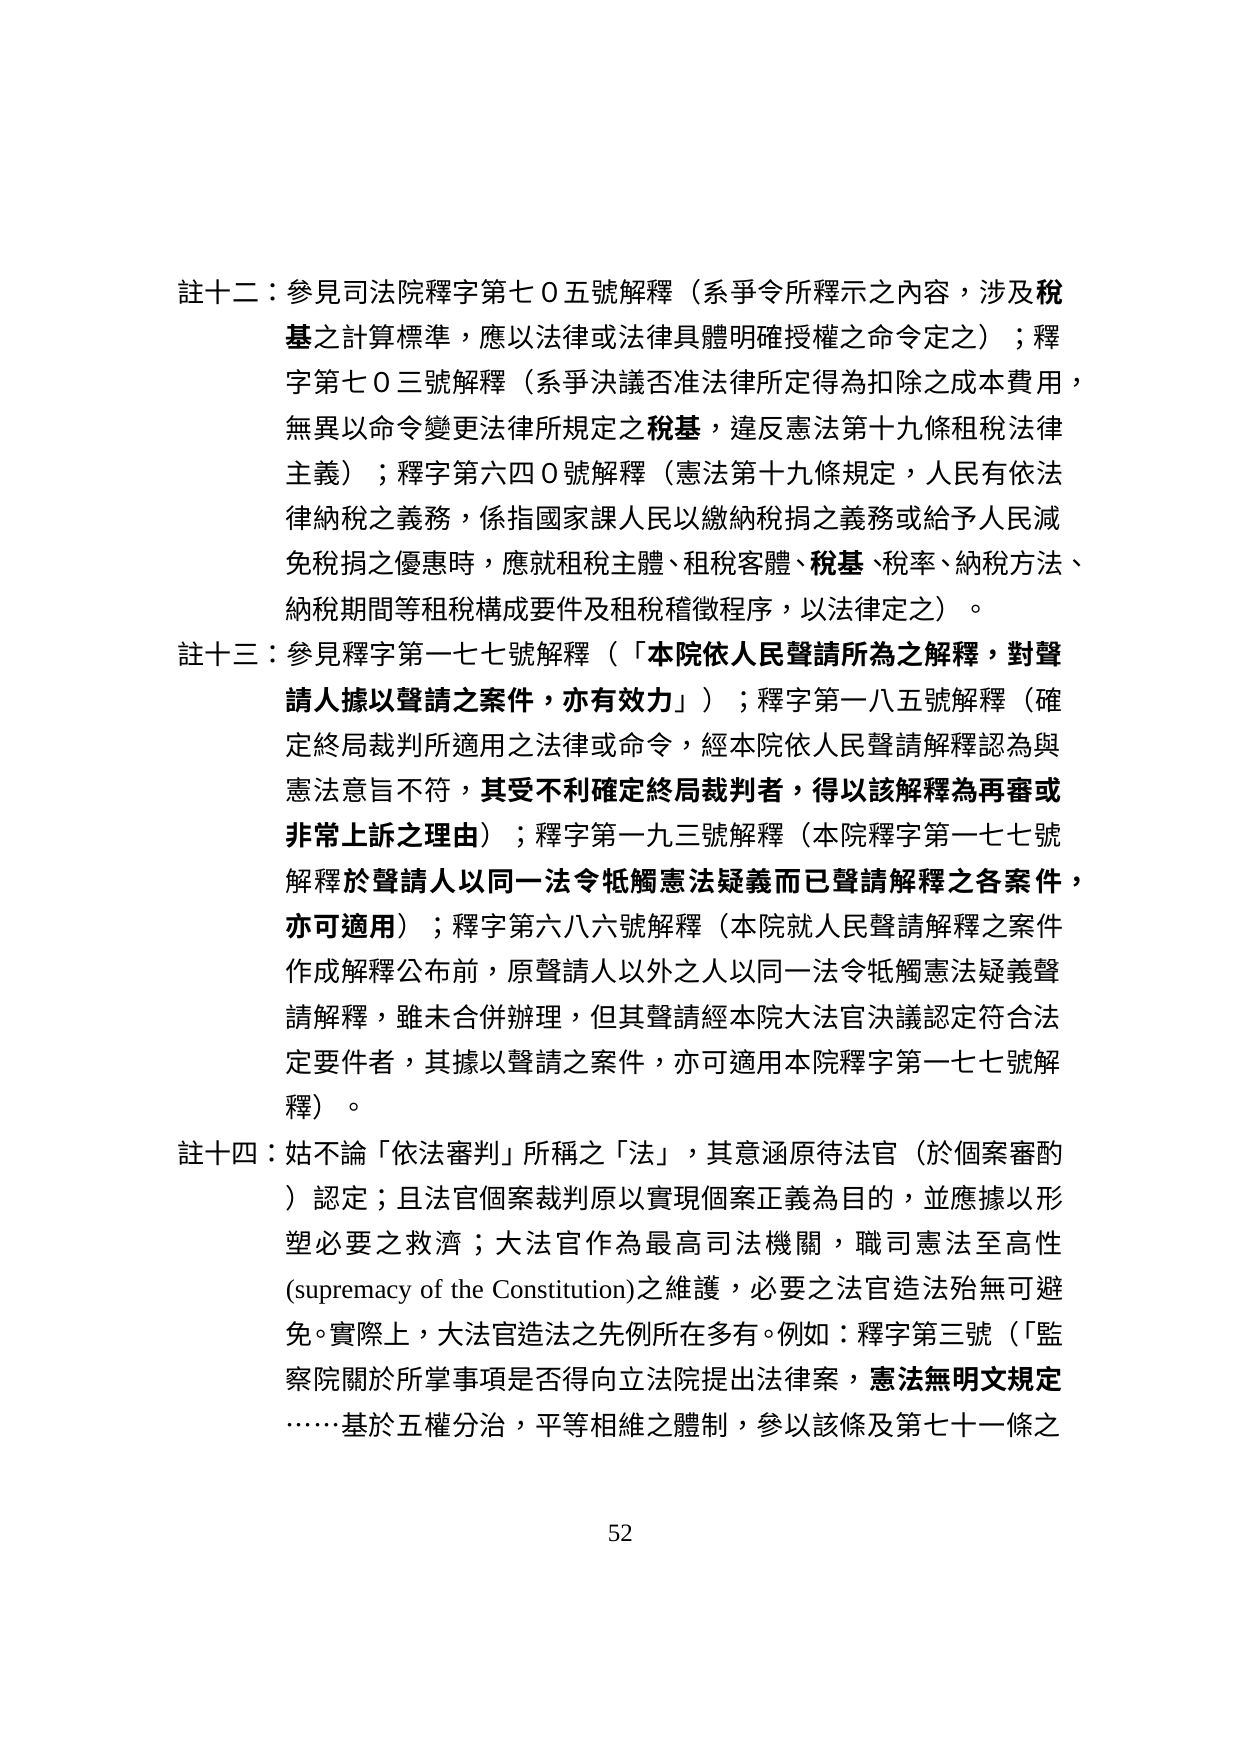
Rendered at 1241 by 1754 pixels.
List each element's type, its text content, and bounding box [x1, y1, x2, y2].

text 註十三：參見釋字第一七七號解釋（「本院依人民聲請所為之解釋，對聲請人據以聲請之案件，亦有效力」）；釋字第一八五號解釋（確定終局裁判所適用之法律或命令，經本院依人民聲請解釋認為與憲法意旨不符，其受不利確定終局裁判者，得以該解釋為再審或非常上訴之理由）；釋字第一九三號解釋（本院釋字第一七七號解釋於聲請人以同一法令牴觸憲法疑義而已聲請解釋之各案件，亦可適用）；釋字第六八六號解釋（本院就人民聲請解釋之案件作成解釋公布前，原聲請人以外之人以同一法令牴觸憲法疑義聲請解釋，雖未合併辦理，但其聲請經本院大法官決議認定符合法定要件者，其據以聲請之案件，亦可適用本院釋字第一七七號解釋）。 [177, 628, 1063, 1127]
text 註十二：參見司法院釋字第七０五號解釋（系爭令所釋示之內容，涉及稅基之計算標準，應以法律或法律具體明確授權之命令定之）；釋字第七０三號解釋（系爭決議否准法律所定得為扣除之成本費用，無異以命令變更法律所規定之稅基，違反憲法第十九條租稅法律主義）；釋字第六四０號解釋（憲法第十九條規定，人民有依法律納稅之義務，係指國家課人民以繳納稅捐之義務或給予人民減免稅捐之優惠時，應就租稅主體、租稅客體、稅基、稅率、納稅方法、納稅期間等租稅構成要件及租稅稽徵程序，以法律定之）。 [177, 266, 1063, 628]
text 註十四：姑不論「依法審判」所稱之「法」，其意涵原待法官（於個案審酌）認定；且法官個案裁判原以實現個案正義為目的，並應據以形塑必要之救濟；大法官作為最高司法機關，職司憲法至高性(supremacy of the Constitution)之維護，必要之法官造法殆無可避免。實際上，大法官造法之先例所在多有。例如：釋字第三號（「監察院關於所掌事項是否得向立法院提出法律案，憲法無明文規定……基於五權分治，平等相維之體制，參以該條及第七十一條之 [177, 1127, 1063, 1444]
